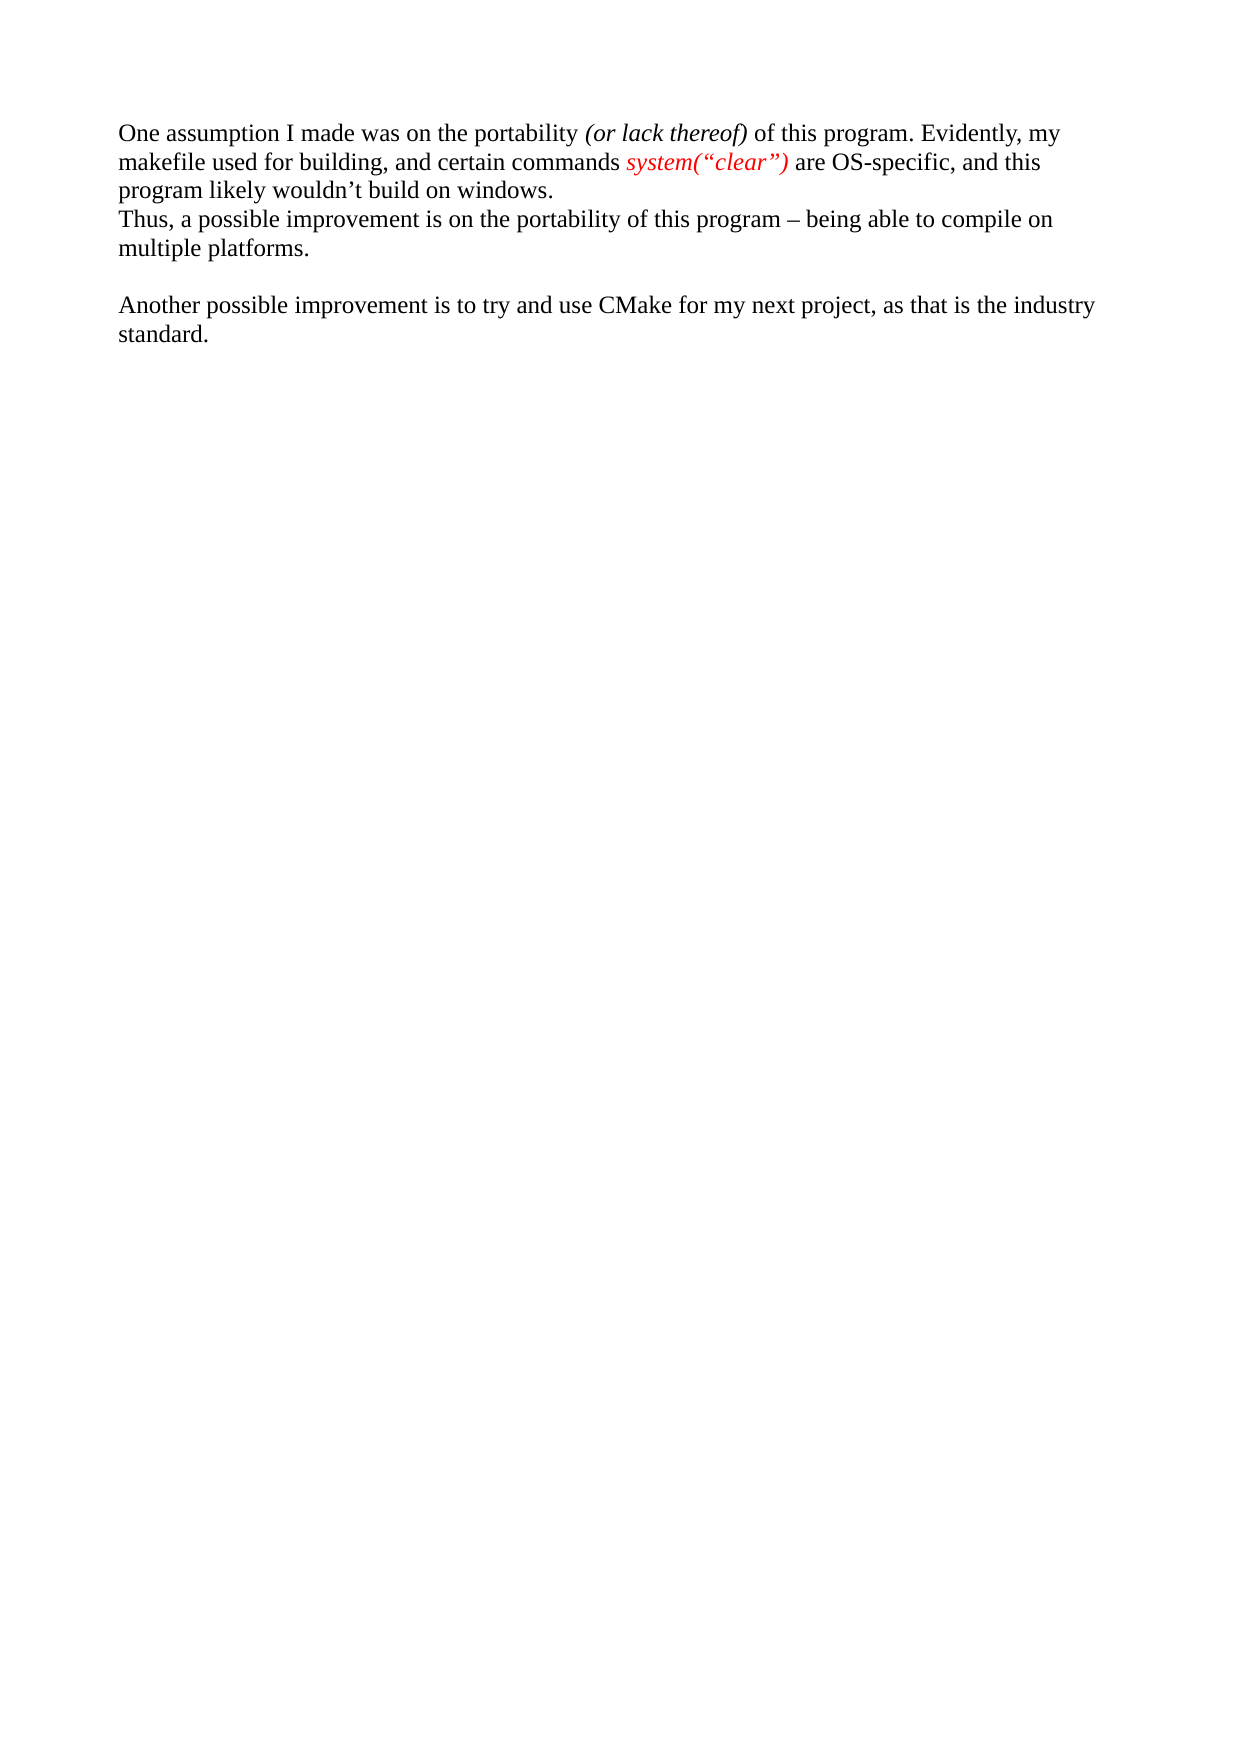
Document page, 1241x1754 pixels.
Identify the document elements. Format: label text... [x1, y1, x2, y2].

text One assumption I made was on the portability (or lack thereof) of this program. Evidently, my makefile used for building, and certain commands system(“clear”) are OS-specific, and this program likely wouldn’t build on windows. [118, 118, 1122, 204]
text Thus, a possible improvement is on the portability of this program – being able to compile on multiple platforms. [118, 204, 1122, 262]
text Another possible improvement is to try and use CMake for my next project, as that is the industry standard. [118, 291, 1122, 348]
